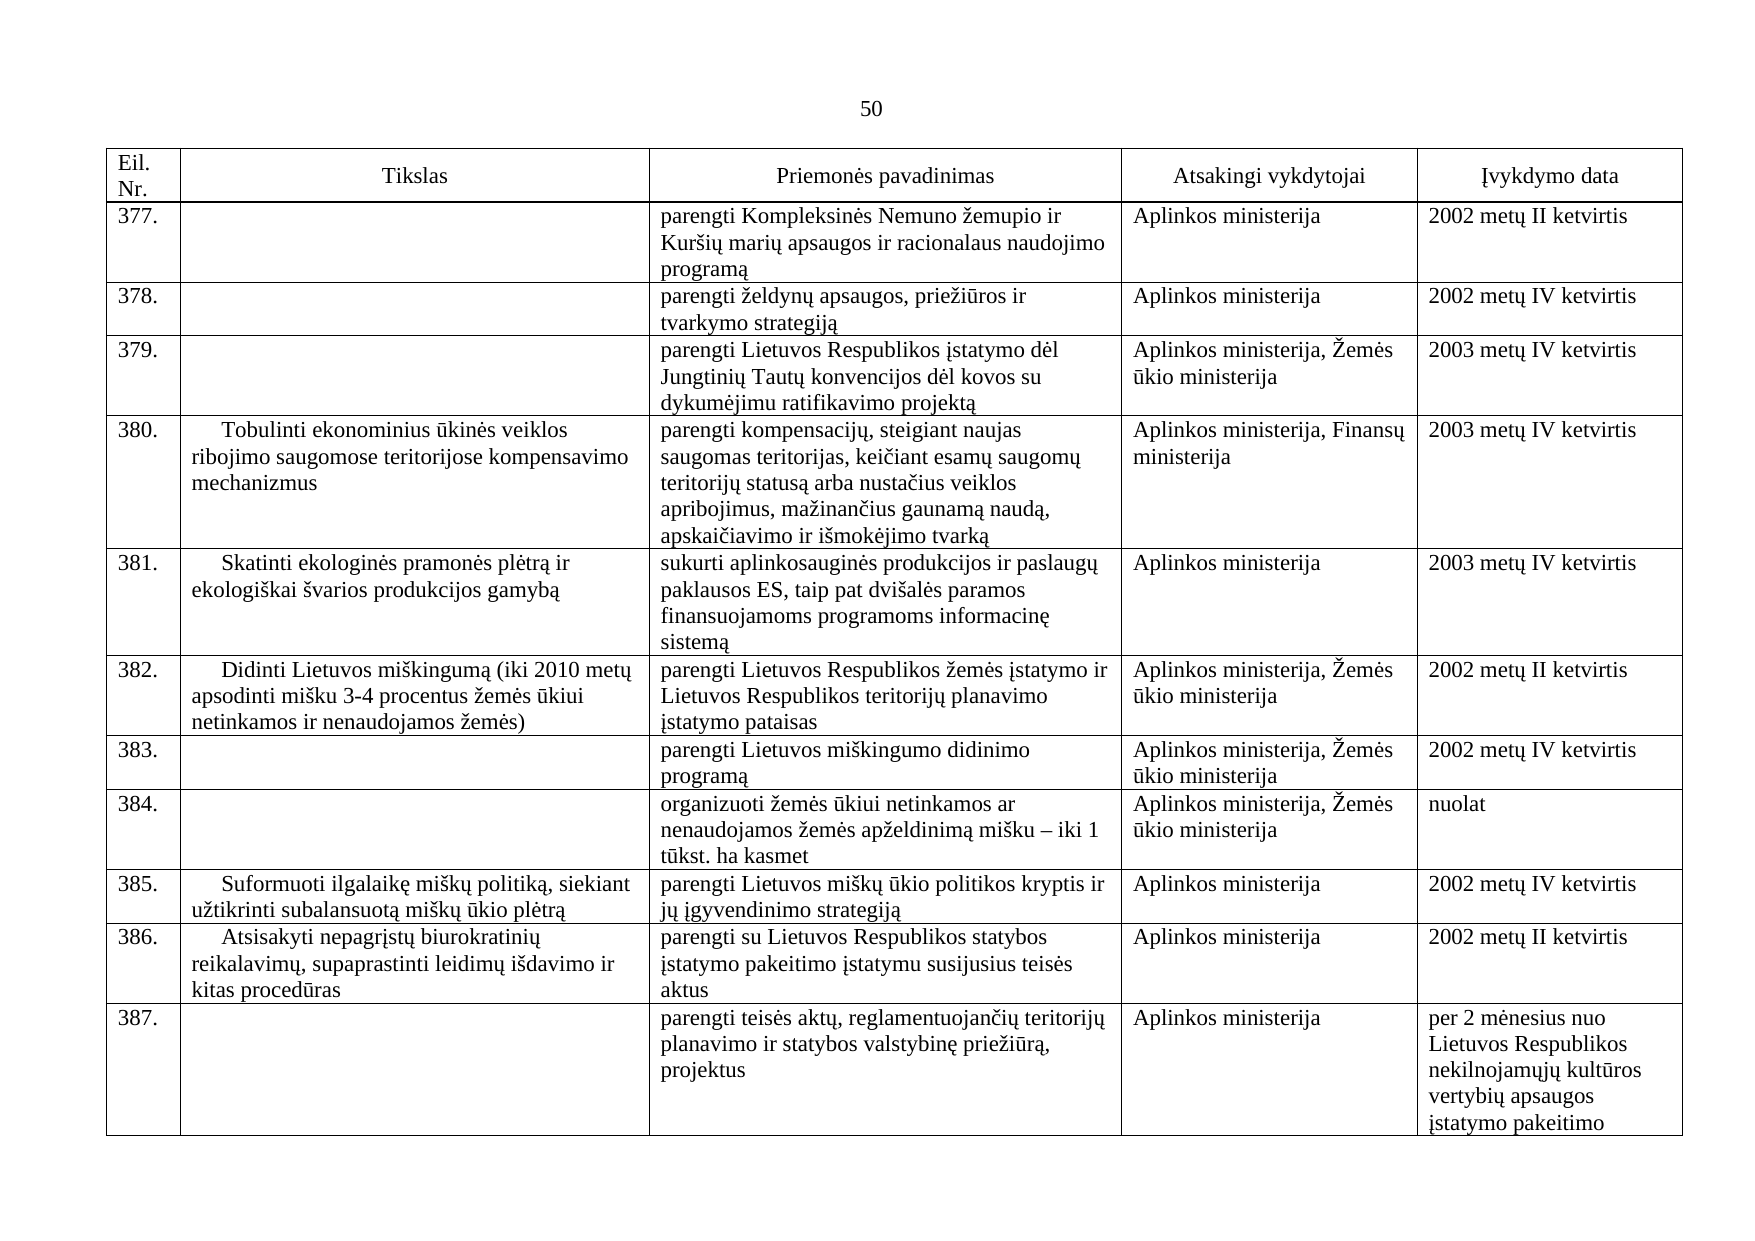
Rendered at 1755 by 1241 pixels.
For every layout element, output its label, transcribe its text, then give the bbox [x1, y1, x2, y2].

table_cell [107, 203, 180, 282]
table_cell [181, 736, 649, 788]
table_cell [181, 283, 649, 335]
table_cell [107, 656, 180, 735]
table_cell [181, 336, 649, 415]
table_cell parengti kompensacijų, steigiant naujas saugomas teritorijas, keičiant esamų saugomų teritorijų statusą arba nustačius veiklos apribojimus, mažinančius gaunamą naudą, apskaičiavimo ir išmokėjimo tvarką [650, 416, 1121, 548]
table_cell Aplinkos ministerija, Žemės ūkio ministerija [1122, 656, 1417, 735]
table_cell 2002 metų IV ketvirtis [1418, 736, 1682, 788]
table_cell Atsisakyti nepagrįstų biurokratinių reikalavimų, supaprastinti leidimų išdavimo ir kitas procedūras [181, 924, 649, 1002]
table_cell Aplinkos ministerija, Žemės ūkio ministerija [1122, 790, 1417, 869]
table_header Eil. Nr. [107, 149, 180, 201]
table_cell 2003 metų IV ketvirtis [1418, 336, 1682, 415]
table_cell 2002 metų II ketvirtis [1418, 924, 1682, 1002]
table_cell [181, 203, 649, 282]
table_cell Skatinti ekologinės pramonės plėtrą ir ekologiškai švarios produkcijos gamybą [181, 549, 649, 655]
table_header Atsakingi vykdytojai [1122, 149, 1417, 201]
table_cell Aplinkos ministerija [1122, 203, 1417, 282]
table_cell parengti Lietuvos Respublikos žemės įstatymo ir Lietuvos Respublikos teritorijų planavimo įstatymo pataisas [650, 656, 1121, 735]
table_cell Aplinkos ministerija [1122, 283, 1417, 335]
table_cell parengti Lietuvos miškingumo didinimo programą [650, 736, 1121, 788]
table_cell 2002 metų IV ketvirtis [1418, 283, 1682, 335]
table_cell Aplinkos ministerija [1122, 1004, 1417, 1135]
table_cell Aplinkos ministerija [1122, 870, 1417, 922]
table_cell nuolat [1418, 790, 1682, 869]
table_cell [107, 736, 180, 788]
table_cell 2002 metų II ketvirtis [1418, 656, 1682, 735]
table_cell Suformuoti ilgalaikę miškų politiką, siekiant užtikrinti subalansuotą miškų ūkio plėtrą [181, 870, 649, 922]
table_cell per 2 mėnesius nuo Lietuvos Respublikos nekilnojamųjų kultūros vertybių apsaugos įstatymo pakeitimo [1418, 1004, 1682, 1135]
table_header Įvykdymo data [1418, 149, 1682, 201]
table_cell 2002 metų IV ketvirtis [1418, 870, 1682, 922]
table_cell parengti Kompleksinės Nemuno žemupio ir Kuršių marių apsaugos ir racionalaus naudojimo programą [650, 203, 1121, 282]
table_cell 2003 metų IV ketvirtis [1418, 416, 1682, 548]
table_cell [107, 790, 180, 869]
table_cell parengti teisės aktų, reglamentuojančių teritorijų planavimo ir statybos valstybinę priežiūrą, projektus [650, 1004, 1121, 1135]
table_cell parengti Lietuvos Respublikos įstatymo dėl Jungtinių Tautų konvencijos dėl kovos su dykumėjimu ratifikavimo projektą [650, 336, 1121, 415]
table_cell Aplinkos ministerija, Žemės ūkio ministerija [1122, 736, 1417, 788]
table_cell Tobulinti ekonominius ūkinės veiklos ribojimo saugomose teritorijose kompensavimo mechanizmus [181, 416, 649, 548]
table_cell [107, 924, 180, 1002]
table_cell [181, 790, 649, 869]
table_cell 2002 metų II ketvirtis [1418, 203, 1682, 282]
table_cell organizuoti žemės ūkiui netinkamos ar nenaudojamos žemės apželdinimą mišku – iki 1 tūkst. ha kasmet [650, 790, 1121, 869]
table_header Tikslas [181, 149, 649, 201]
table_cell [107, 336, 180, 415]
table_cell Aplinkos ministerija, Finansų ministerija [1122, 416, 1417, 548]
table_cell 2003 metų IV ketvirtis [1418, 549, 1682, 655]
table_cell Aplinkos ministerija, Žemės ūkio ministerija [1122, 336, 1417, 415]
table_cell parengti Lietuvos miškų ūkio politikos kryptis ir jų įgyvendinimo strategiją [650, 870, 1121, 922]
table_cell Aplinkos ministerija [1122, 924, 1417, 1002]
table_cell Didinti Lietuvos miškingumą (iki 2010 metų apsodinti mišku 3-4 procentus žemės ūkiui netinkamos ir nenaudojamos žemės) [181, 656, 649, 735]
table_cell [107, 870, 180, 922]
table_cell [107, 1004, 180, 1135]
table_cell Aplinkos ministerija [1122, 549, 1417, 655]
table_header Priemonės pavadinimas [650, 149, 1121, 201]
table_cell [107, 283, 180, 335]
table_cell [181, 1004, 649, 1135]
table_cell parengti su Lietuvos Respublikos statybos įstatymo pakeitimo įstatymu susijusius teisės aktus [650, 924, 1121, 1002]
table_cell sukurti aplinkosauginės produkcijos ir paslaugų paklausos ES, taip pat dvišalės paramos finansuojamoms programoms informacinę sistemą [650, 549, 1121, 655]
table_cell parengti želdynų apsaugos, priežiūros ir tvarkymo strategiją [650, 283, 1121, 335]
table_cell [107, 416, 180, 548]
table_cell [107, 549, 180, 655]
